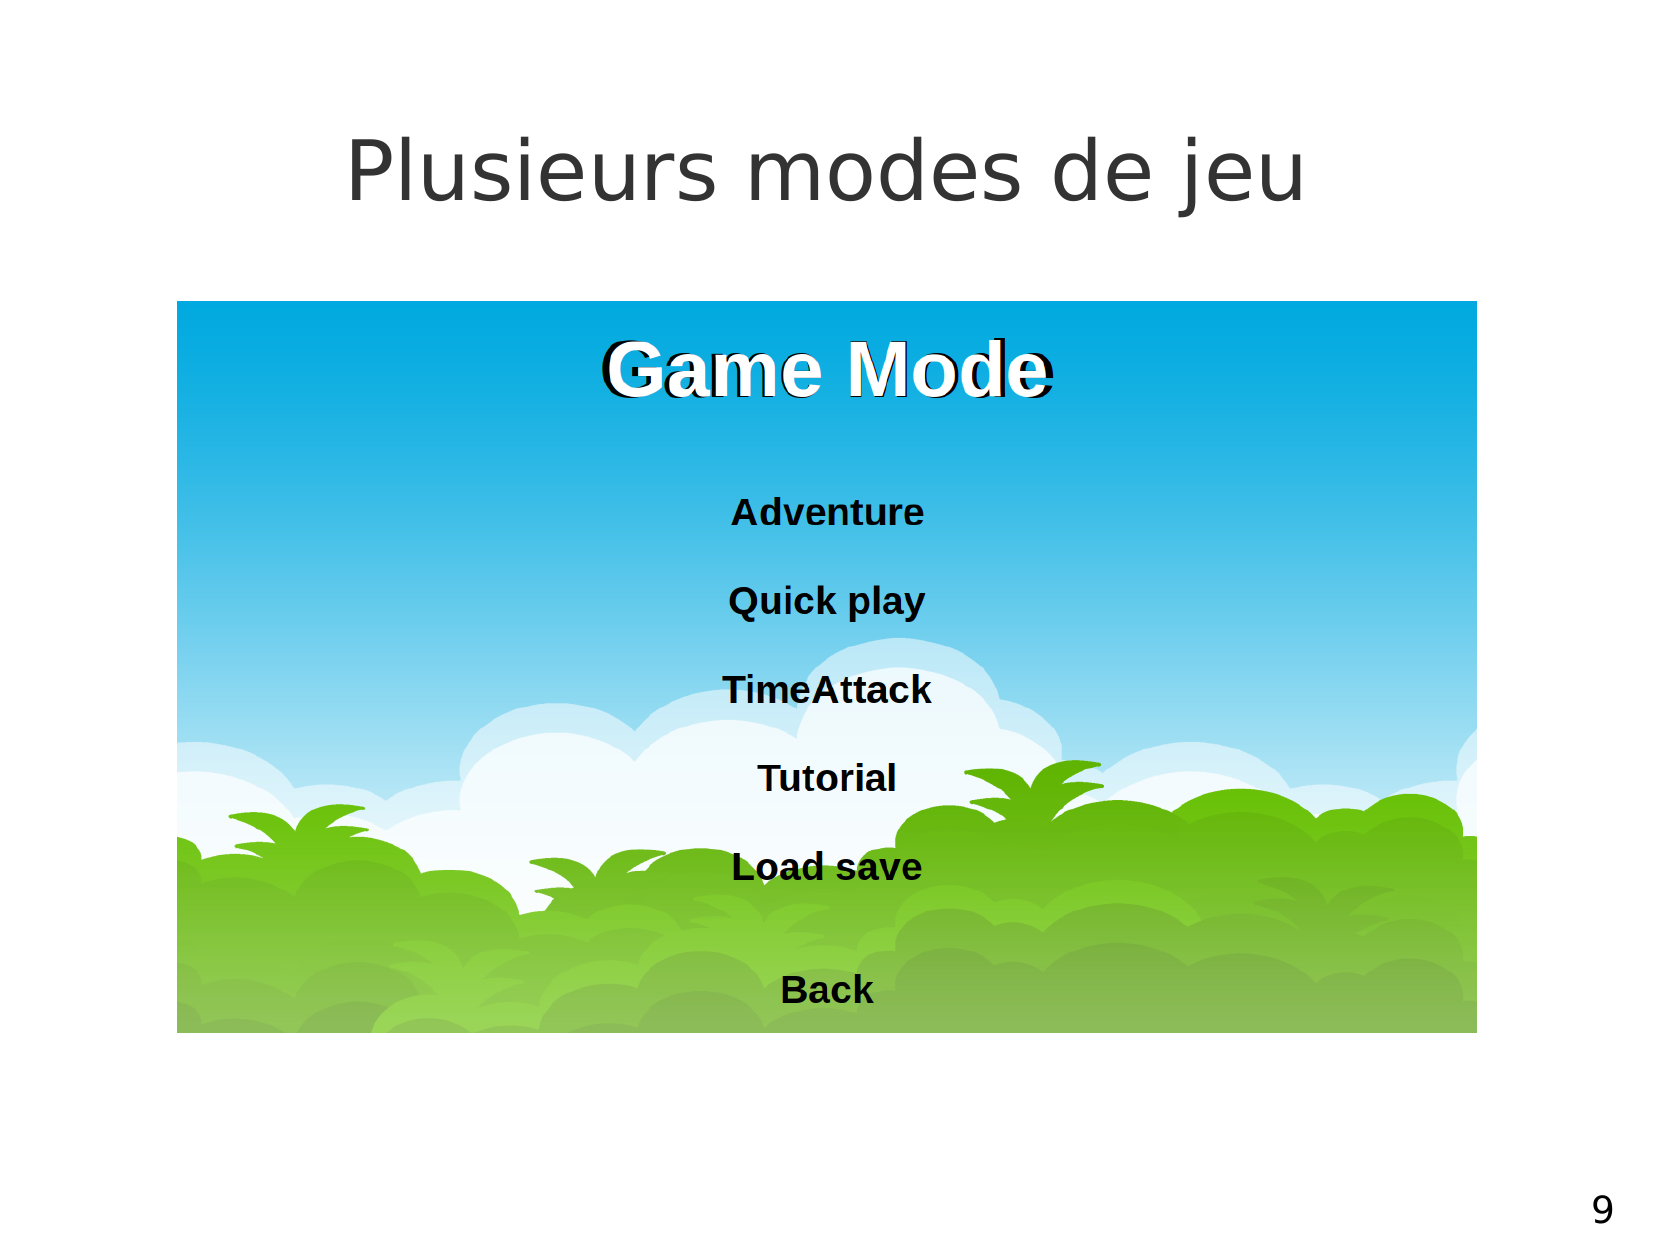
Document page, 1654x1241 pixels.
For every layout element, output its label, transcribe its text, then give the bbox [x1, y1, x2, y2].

title Plusieurs modes de jeu [114, 73, 1539, 271]
text_box 9 [1576, 1181, 1630, 1240]
picture [177, 339, 1477, 1033]
